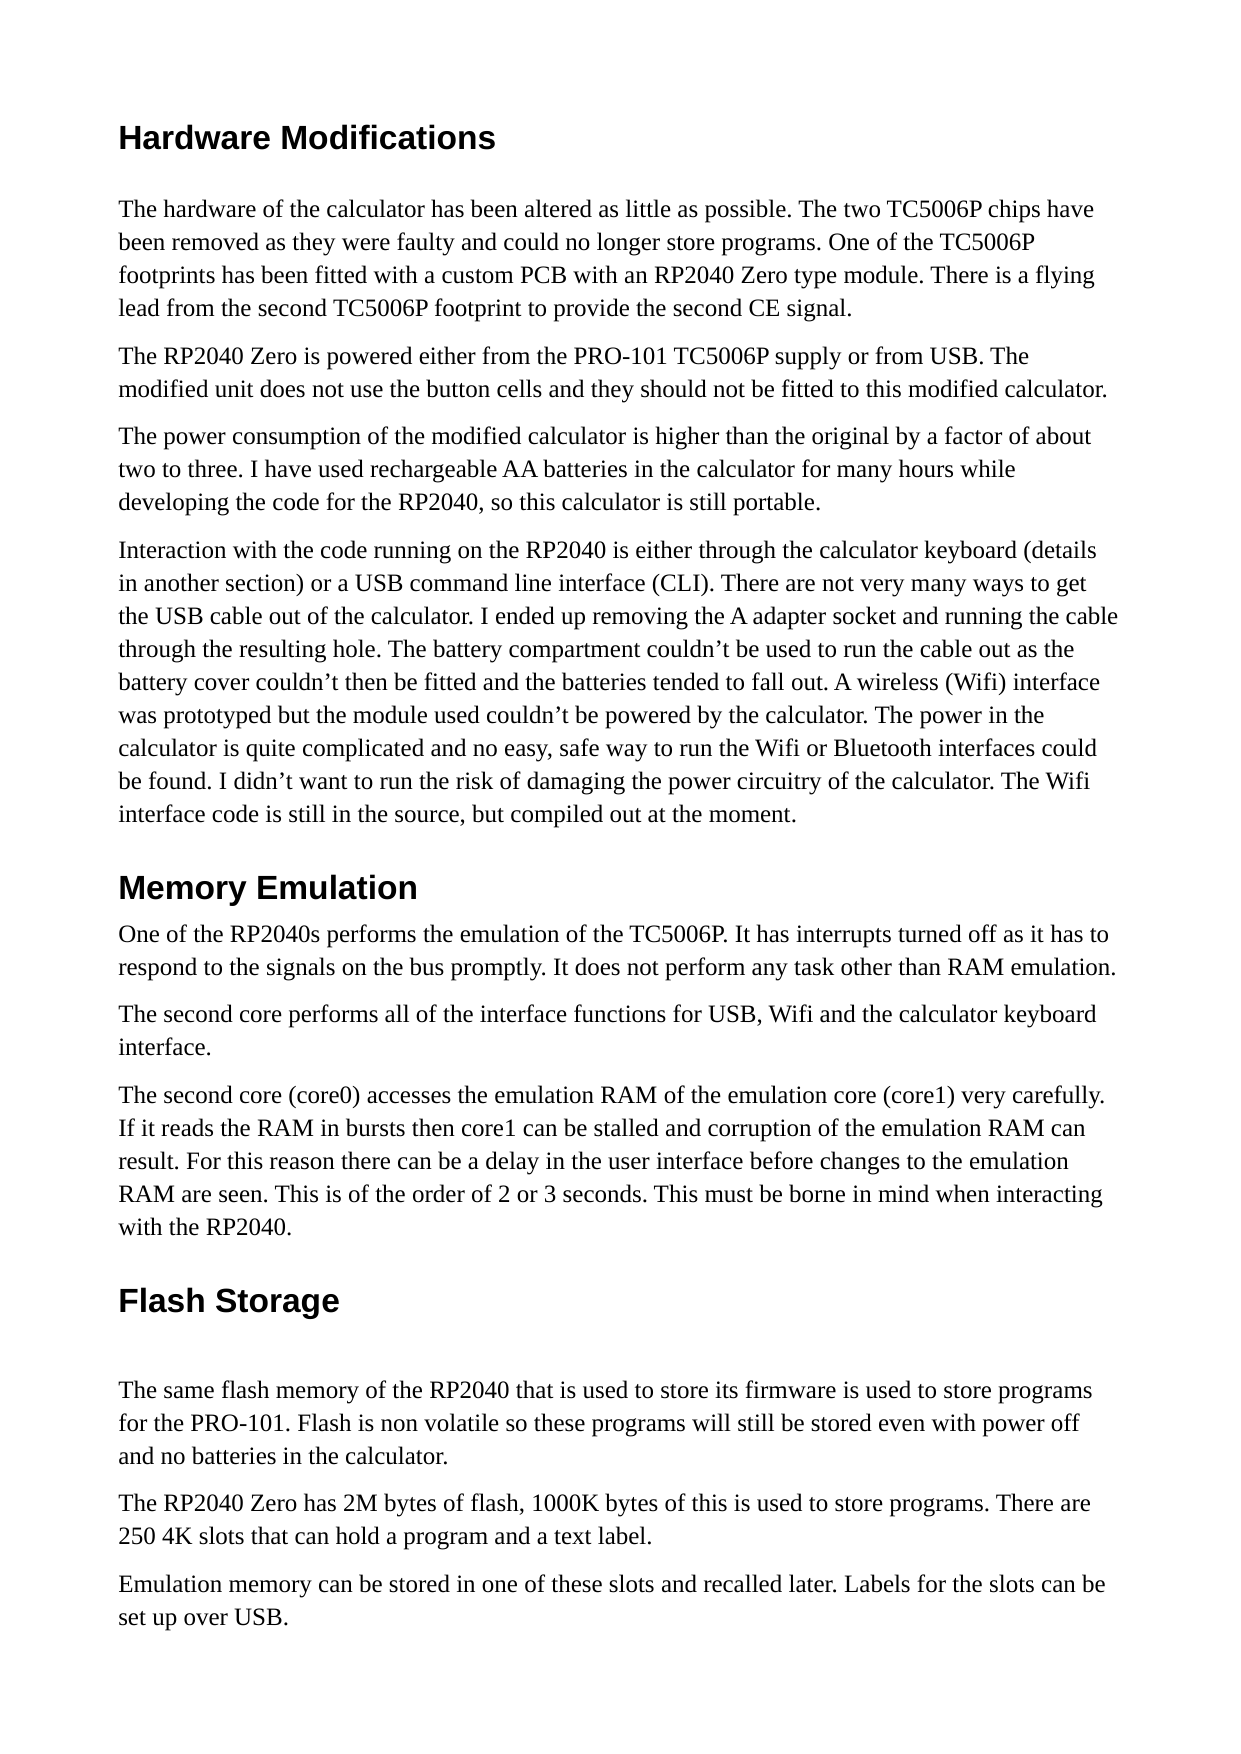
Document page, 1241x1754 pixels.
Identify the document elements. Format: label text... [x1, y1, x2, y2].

subtitle Memory Emulation [118, 868, 1122, 906]
text The RP2040 Zero is powered either from the PRO-101 TC5006P supply or from USB. The modified unit does not use the button cells and they should not be fitted to this modified calculator. [118, 341, 1122, 402]
text The hardware of the calculator has been altered as little as possible. The two TC5006P chips have been removed as they were faulty and could no longer store programs. One of the TC5006P footprints has been fitted with a custom PCB with an RP2040 Zero type module. There is a flying lead from the second TC5006P footprint to provide the second CE signal. [118, 194, 1122, 322]
text The power consumption of the modified calculator is higher than the original by a factor of about two to three. I have used rechargeable AA batteries in the calculator for many hours while developing the code for the RP2040, so this calculator is still portable. [118, 421, 1122, 516]
text Interaction with the code running on the RP2040 is either through the calculator keyboard (details in another section) or a USB command line interface (CLI). There are not very many ways to get the USB cable out of the calculator. I ended up removing the A adapter socket and running the cable through the resulting hole. The battery compartment couldn’t be used to run the cable out as the battery cover couldn’t then be fitted and the batteries tended to fall out. A wireless (Wifi) interface was prototyped but the module used couldn’t be powered by the calculator. The power in the calculator is quite complicated and no easy, safe way to run the Wifi or Bluetooth interfaces could be found. I didn’t want to run the risk of damaging the power circuitry of the calculator. The Wifi interface code is still in the source, but compiled out at the moment. [118, 535, 1122, 828]
text The second core performs all of the interface functions for USB, Wifi and the calculator keyboard interface. [118, 999, 1122, 1061]
text The RP2040 Zero has 2M bytes of flash, 1000K bytes of this is used to store programs. There are 250 4K slots that can hold a program and a text label. [118, 1488, 1122, 1550]
text Emulation memory can be stored in one of these slots and recalled later. Labels for the slots can be set up over USB. [118, 1569, 1122, 1631]
text The second core (core0) accesses the emulation RAM of the emulation core (core1) very carefully. If it reads the RAM in bursts then core1 can be stalled and corruption of the emulation RAM can result. For this reason there can be a delay in the user interface before changes to the emulation RAM are seen. This is of the order of 2 or 3 seconds. This must be borne in mind when interacting with the RP2040. [118, 1080, 1122, 1241]
text The same flash memory of the RP2040 that is used to store its firmware is used to store programs for the PRO-101. Flash is non volatile so these programs will still be stored even with power off and no batteries in the calculator. [118, 1375, 1122, 1469]
subtitle Hardware Modifications [118, 118, 1122, 157]
text One of the RP2040s performs the emulation of the TC5006P. It has interrupts turned off as it has to respond to the signals on the bus promptly. It does not perform any task other than RAM emulation. [118, 919, 1122, 981]
subtitle Flash Storage [118, 1281, 1122, 1319]
